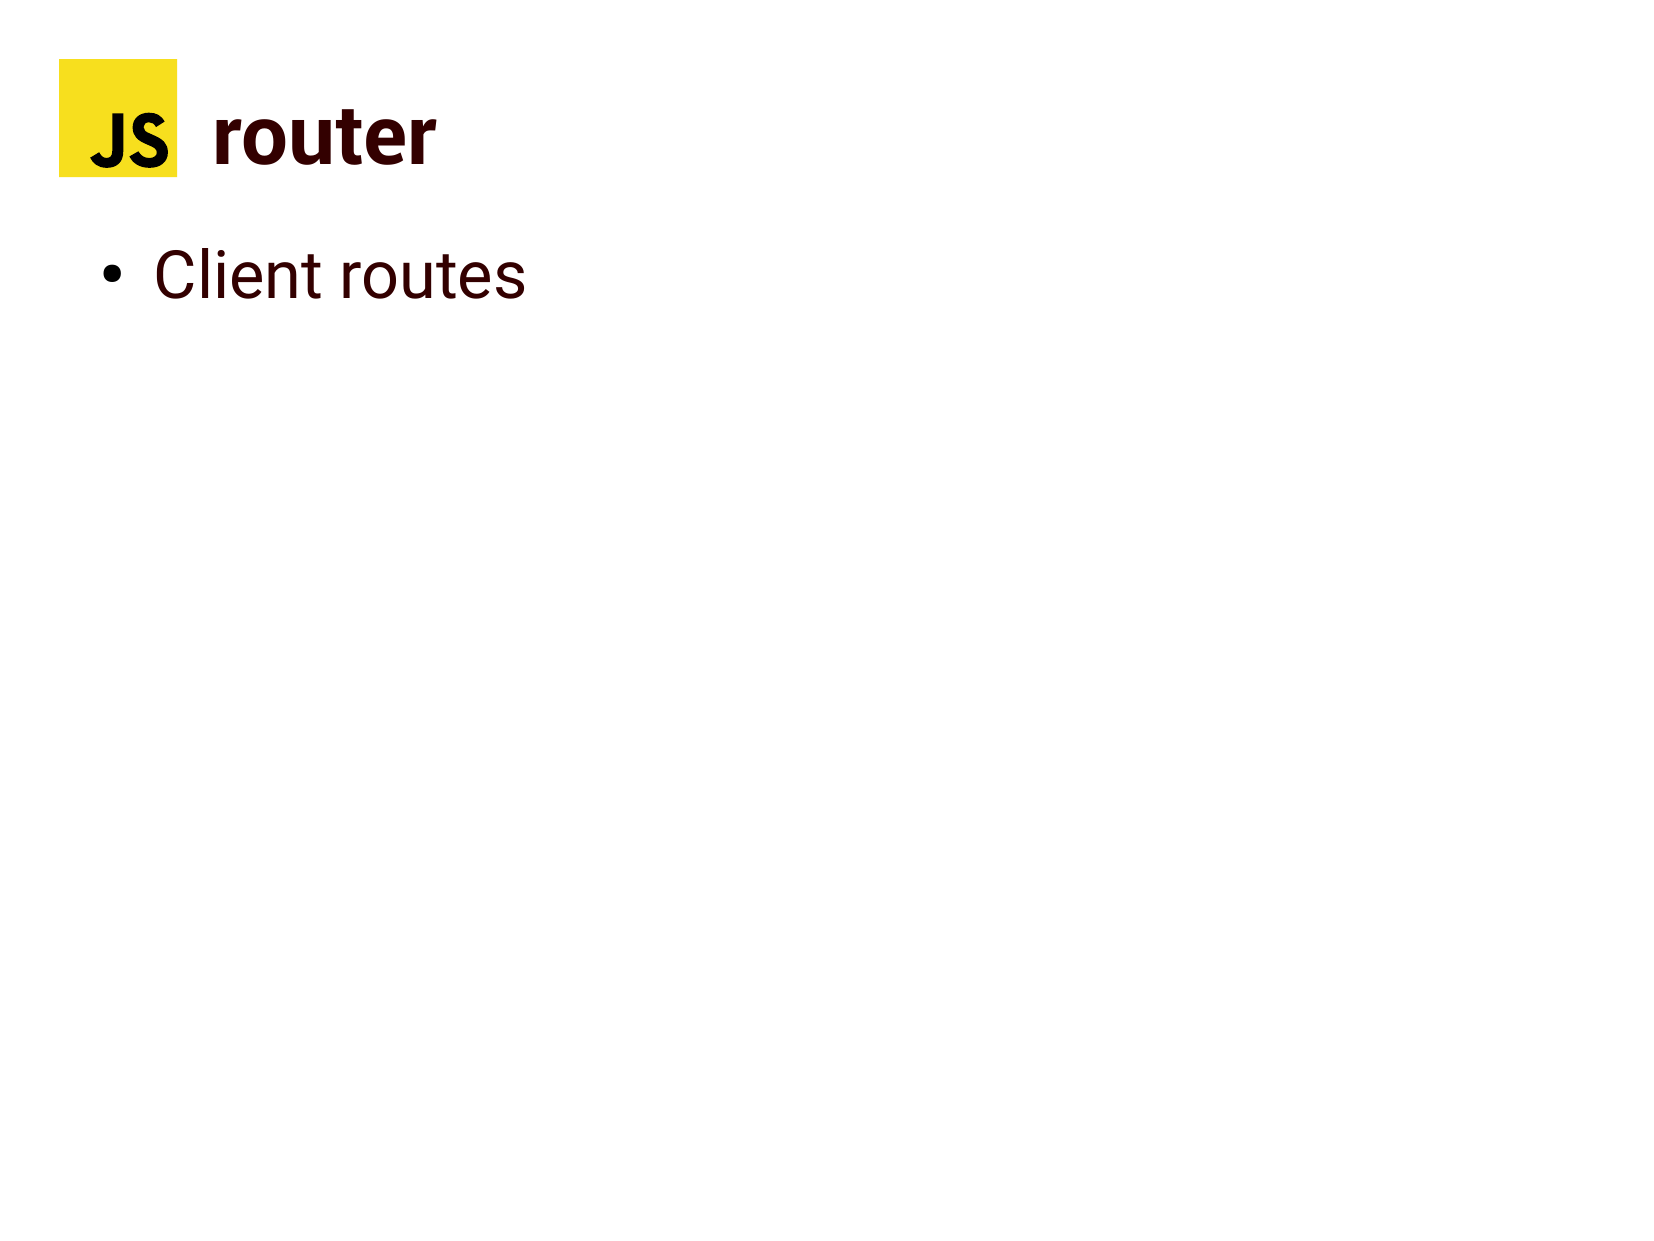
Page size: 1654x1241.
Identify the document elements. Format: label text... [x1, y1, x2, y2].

list Client routes [82, 236, 1571, 956]
title router [194, 72, 1559, 201]
